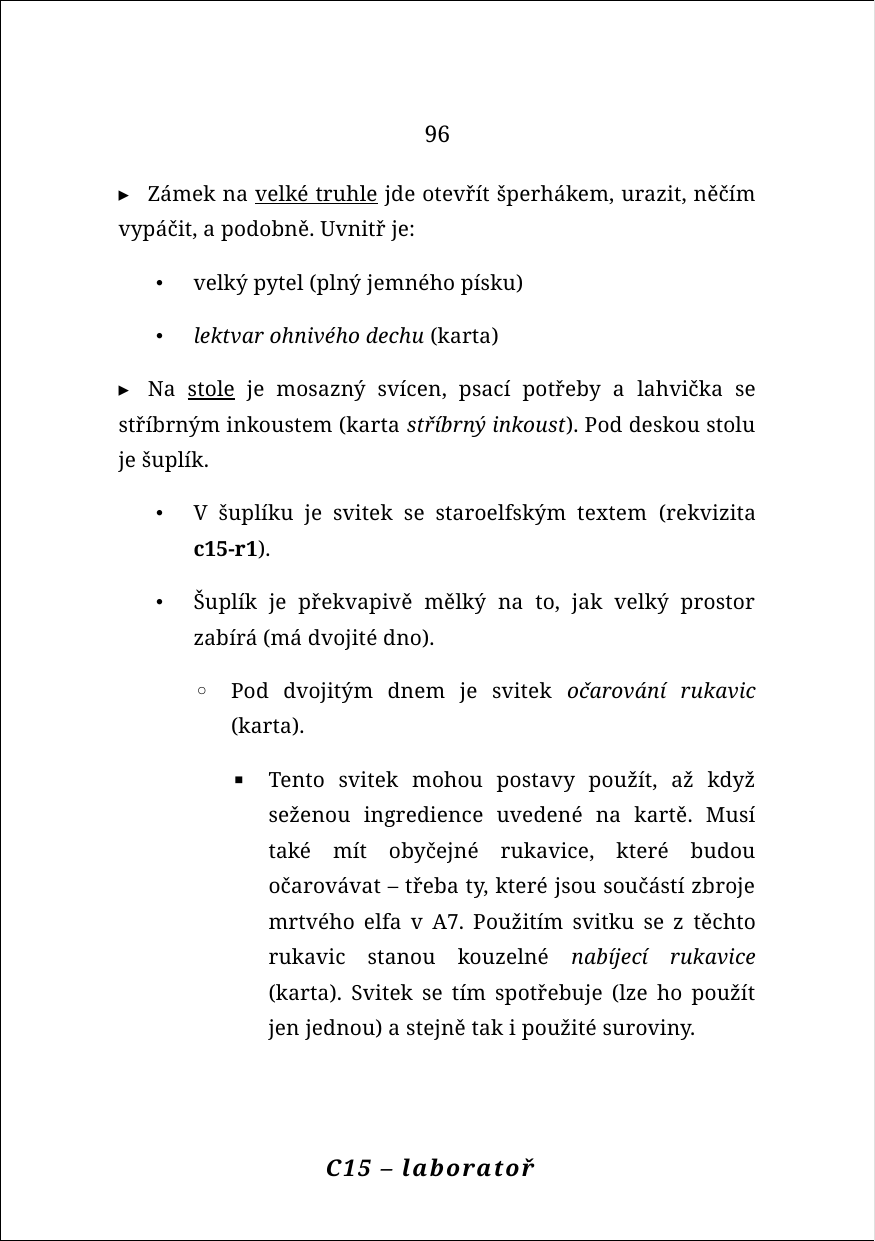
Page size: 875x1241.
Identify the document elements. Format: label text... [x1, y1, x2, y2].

list V⁠ šuplíku je svitek se staroelfským textem (rekvizita c15-r1). [156, 498, 756, 562]
list lektvar ohnivého dechu (karta) [156, 321, 756, 349]
text ▸ Zámek na velké truhle jde otevřít šperhákem, urazit, něčím vypáčit, a⁠ podobně. Uvnitř je: [118, 179, 756, 243]
list velký pytel (plný jemného písku) [156, 268, 756, 296]
list Tento svitek mohou postavy použít, až když seženou ingredience uvedené na kartě. Musí také mít obyčejné rukavice, které budou očarovávat – třeba ty, které jsou součástí zbroje mrtvého elfa v⁠ A7. Použitím svitku se z⁠ těchto rukavic stanou kouzelné nabíjecí rukavice (karta). Svitek se tím spotřebuje (lze ho použít jen jednou) a⁠ stejně tak i⁠ použité suroviny. [231, 765, 756, 1042]
list Šuplík je překvapivě mělký na to, jak velký prostor zabírá (má dvojité dno). [156, 587, 756, 651]
list Pod dvojitým dnem je svitek očarování rukavic (karta). [193, 676, 756, 740]
text ▸ Na stole je mosazný svícen, psací potřeby a⁠ lahvička se stříbrným inkoustem (karta stříbrný inkoust). Pod deskou stolu je šuplík. [118, 374, 756, 474]
